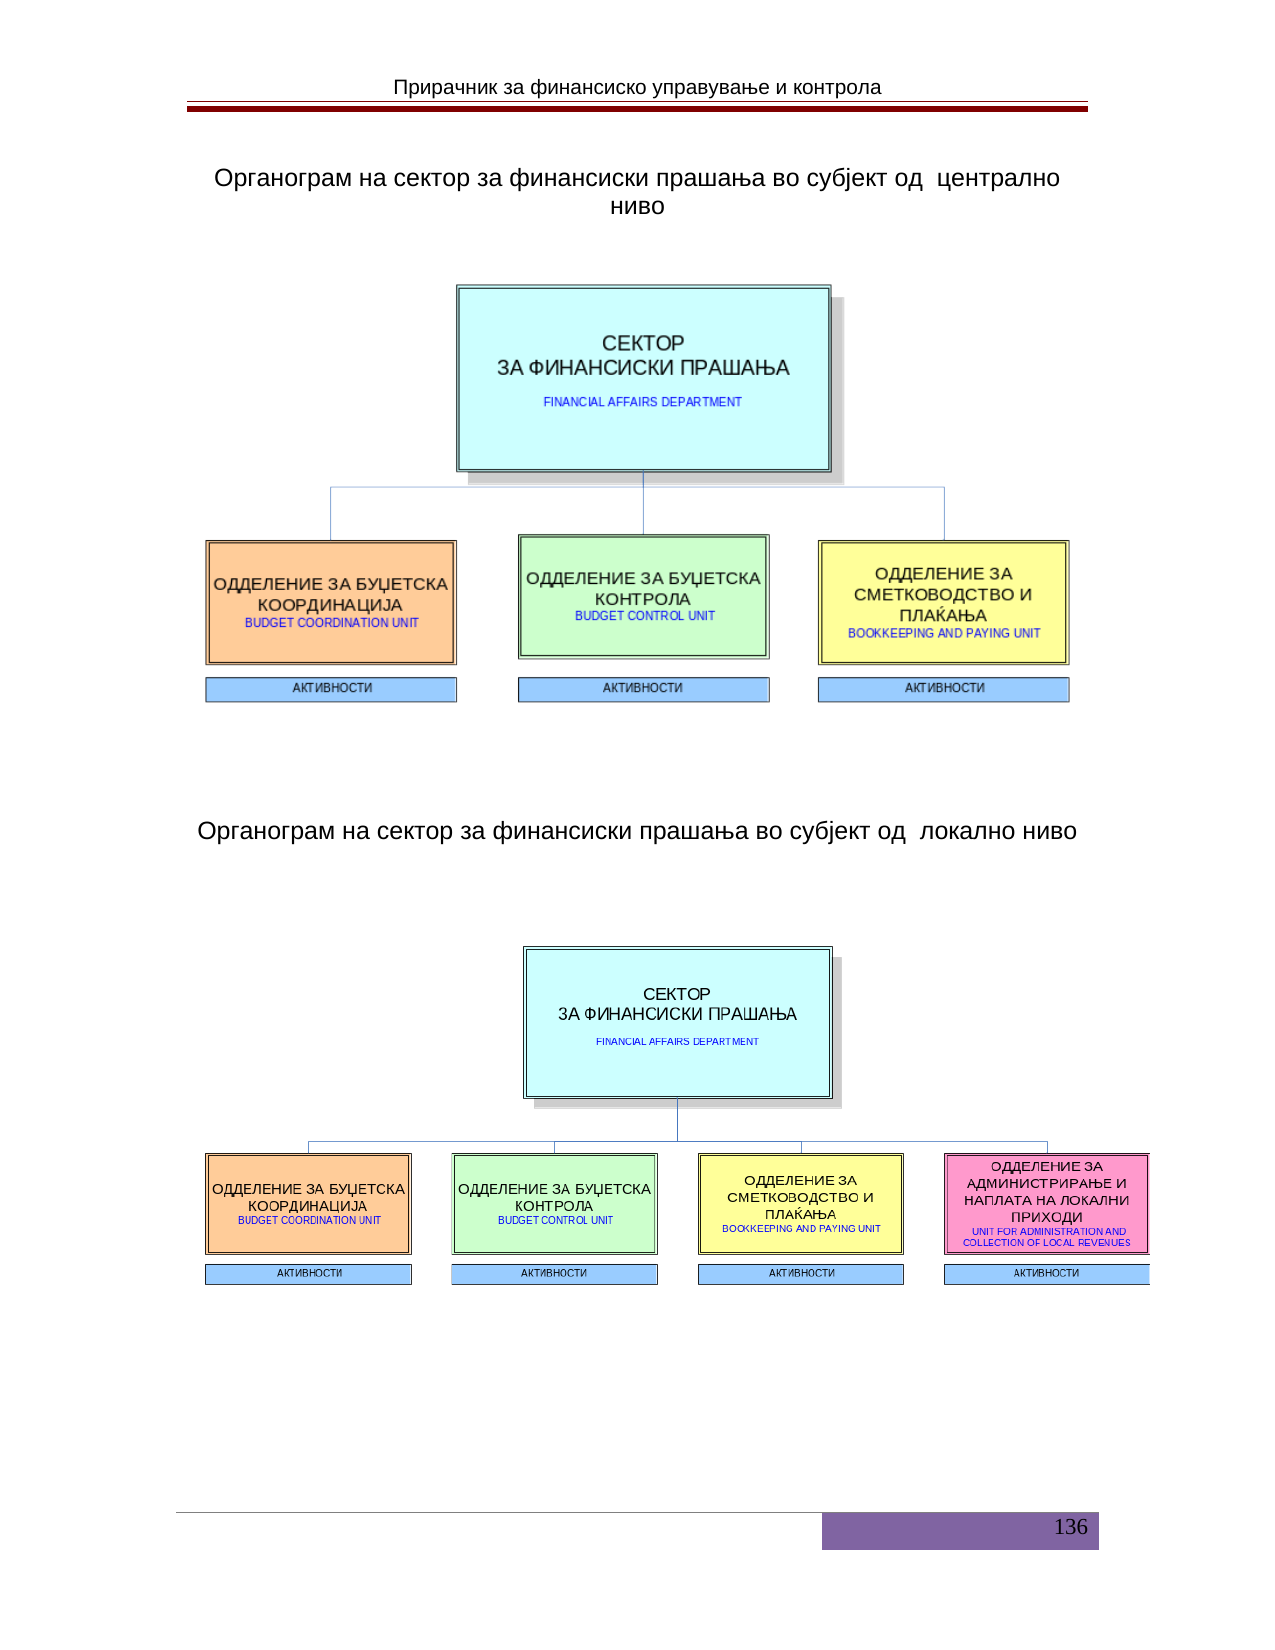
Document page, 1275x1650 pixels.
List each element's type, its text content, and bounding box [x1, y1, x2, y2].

text Органограм на сектор за финансиски прашања во субјект од централно ниво [187, 162, 1088, 220]
text Органограм на сектор за финансиски прашања во субјект од локално ниво [187, 816, 1088, 845]
